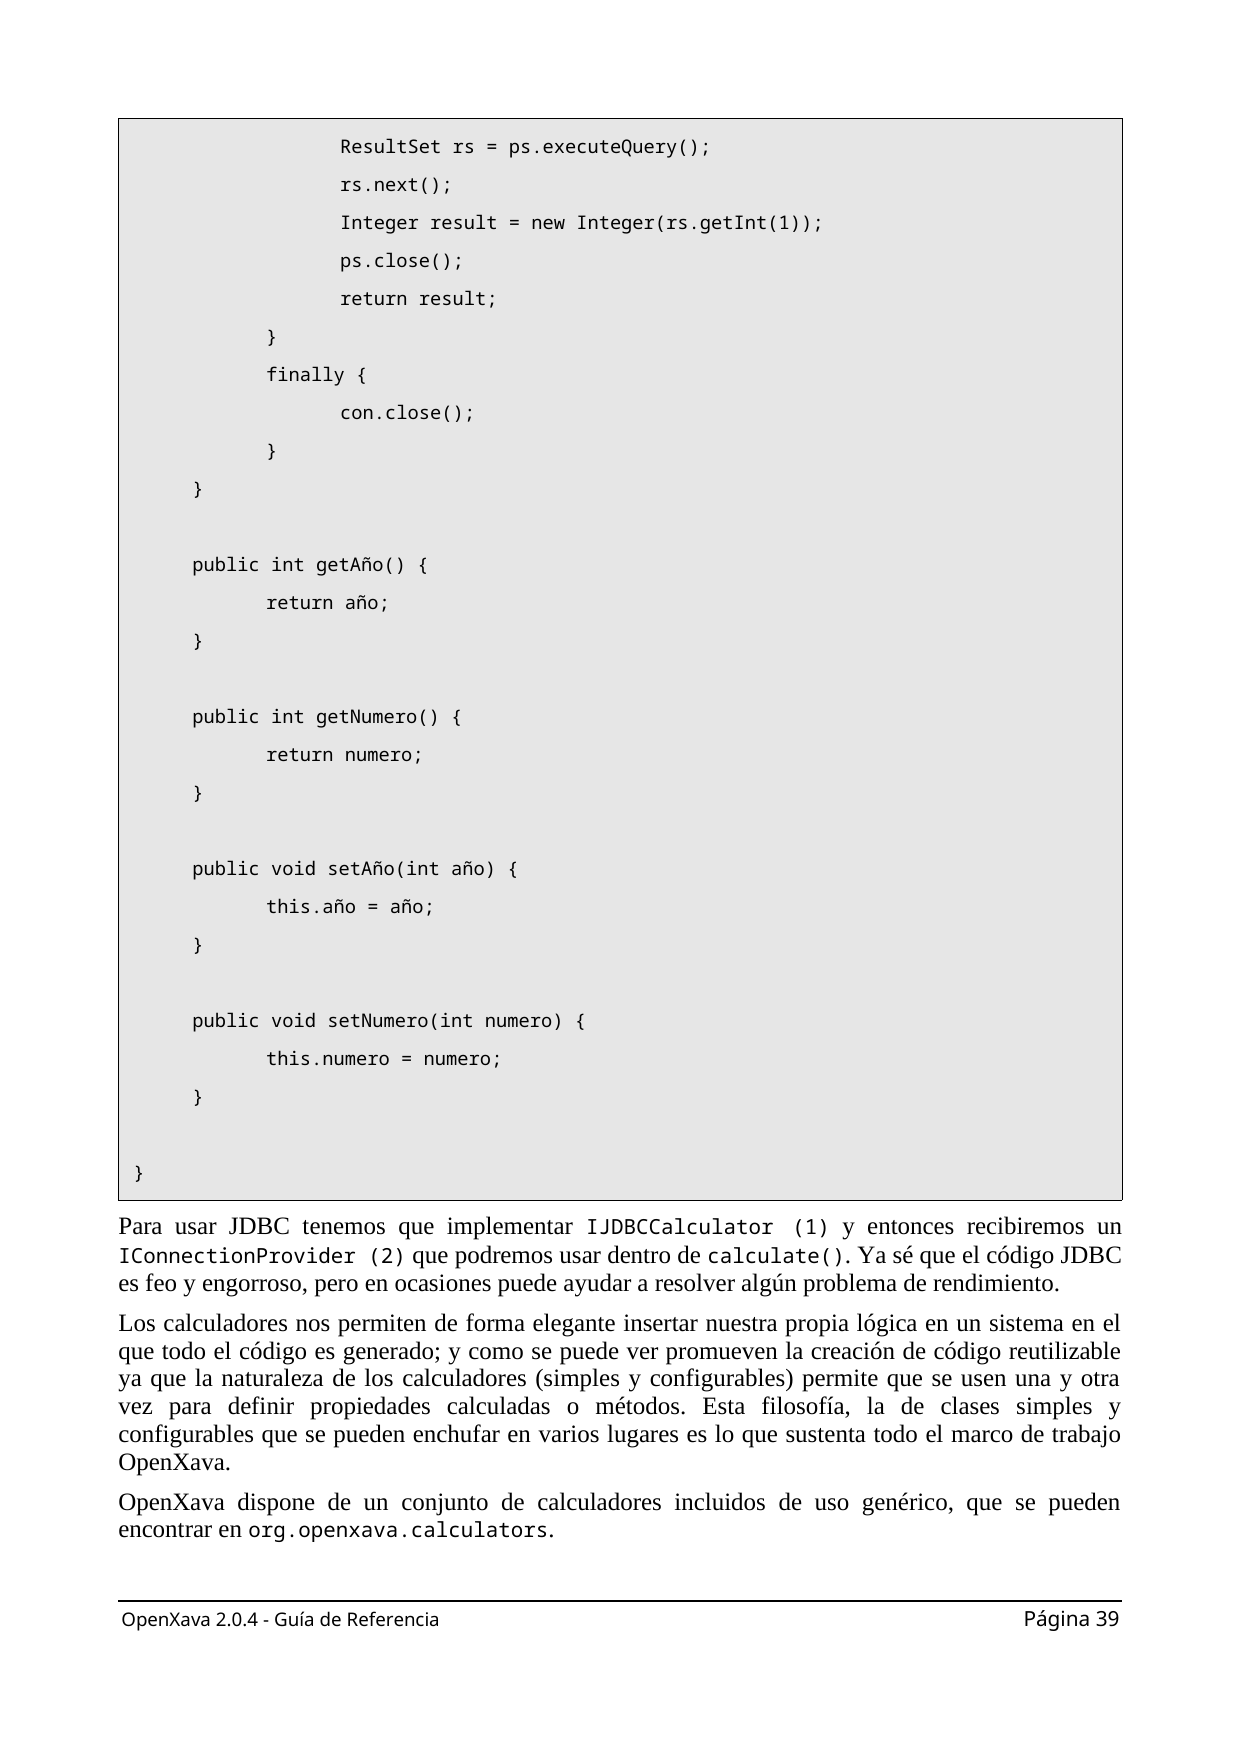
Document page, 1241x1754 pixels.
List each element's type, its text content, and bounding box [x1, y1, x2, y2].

text return año; [119, 574, 1122, 612]
text ps.close(); [119, 232, 1122, 270]
text return result; [119, 270, 1122, 308]
text } [119, 1069, 1122, 1107]
text } [119, 764, 1122, 802]
text this.año = año; [119, 878, 1122, 917]
text } [119, 612, 1122, 650]
text ResultSet rs = ps.executeQuery(); [119, 119, 1122, 156]
text Para usar JDBC tenemos que implementar IJDBCCalculator (1) y entonces recibiremos un IConnectionProvider (2) que podremos usar dentro de calculate(). Ya sé que el código JDBC es feo y engorroso, pero en ocasiones puede ayudar a resolver algún problema de rendimiento. [118, 1212, 1122, 1297]
text } [119, 917, 1122, 954]
text finally { [119, 346, 1122, 384]
text public void setNumero(int numero) { [119, 993, 1122, 1031]
text public void setAño(int año) { [119, 841, 1122, 878]
text rs.next(); [119, 156, 1122, 194]
text Los calculadores nos permiten de forma elegante insertar nuestra propia lógica en un sistema en el que todo el código es generado; y como se puede ver promueven la creación de código reutilizable ya que la naturaleza de los calculadores (simples y configurables) permite que se usen una y otra vez para definir propiedades calculadas o métodos. Esta filosofía, la de clases simples y configurables que se pueden enchufar en varios lugares es lo que sustenta todo el marco de trabajo OpenXava. [118, 1309, 1122, 1475]
text public int getAño() { [119, 536, 1122, 574]
text } [119, 308, 1122, 346]
text OpenXava dispone de un conjunto de calculadores incluidos de uso genérico, que se pueden encontrar en org.openxava.calculators. [118, 1488, 1122, 1544]
text return numero; [119, 726, 1122, 764]
text public int getNumero() { [119, 688, 1122, 726]
text con.close(); [119, 384, 1122, 422]
text } [119, 1145, 1122, 1200]
text Integer result = new Integer(rs.getInt(1)); [119, 194, 1122, 232]
text } [119, 460, 1122, 498]
text this.numero = numero; [119, 1031, 1122, 1069]
text } [119, 422, 1122, 460]
